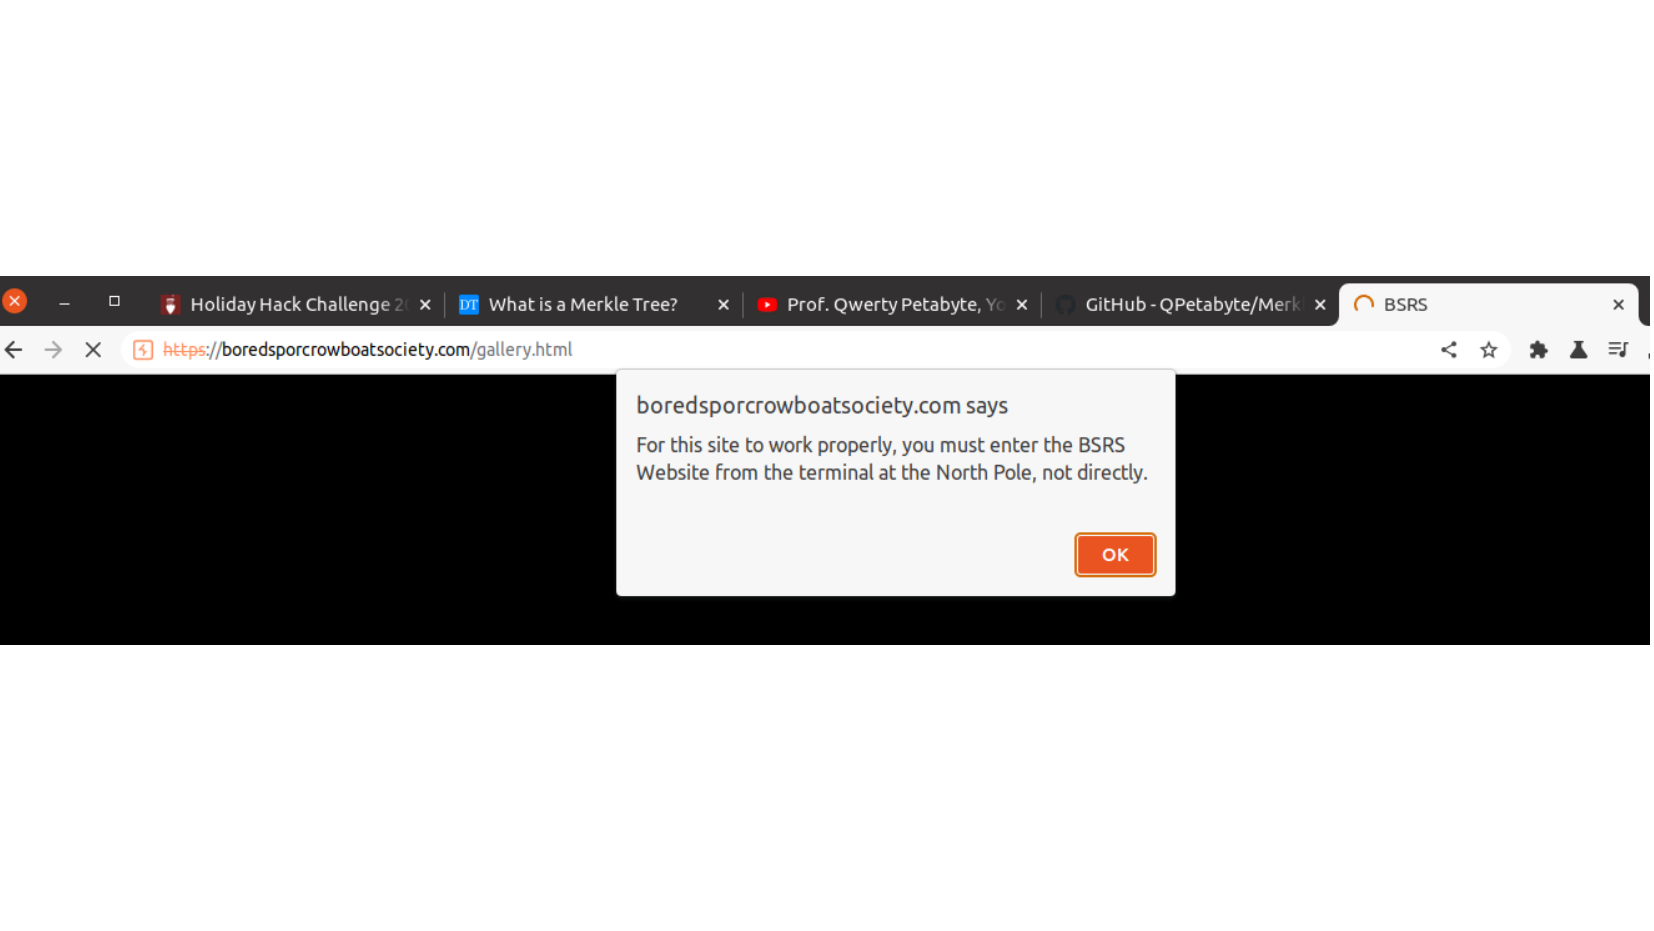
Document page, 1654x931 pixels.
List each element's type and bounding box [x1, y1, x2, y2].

picture [0, 276, 1650, 645]
